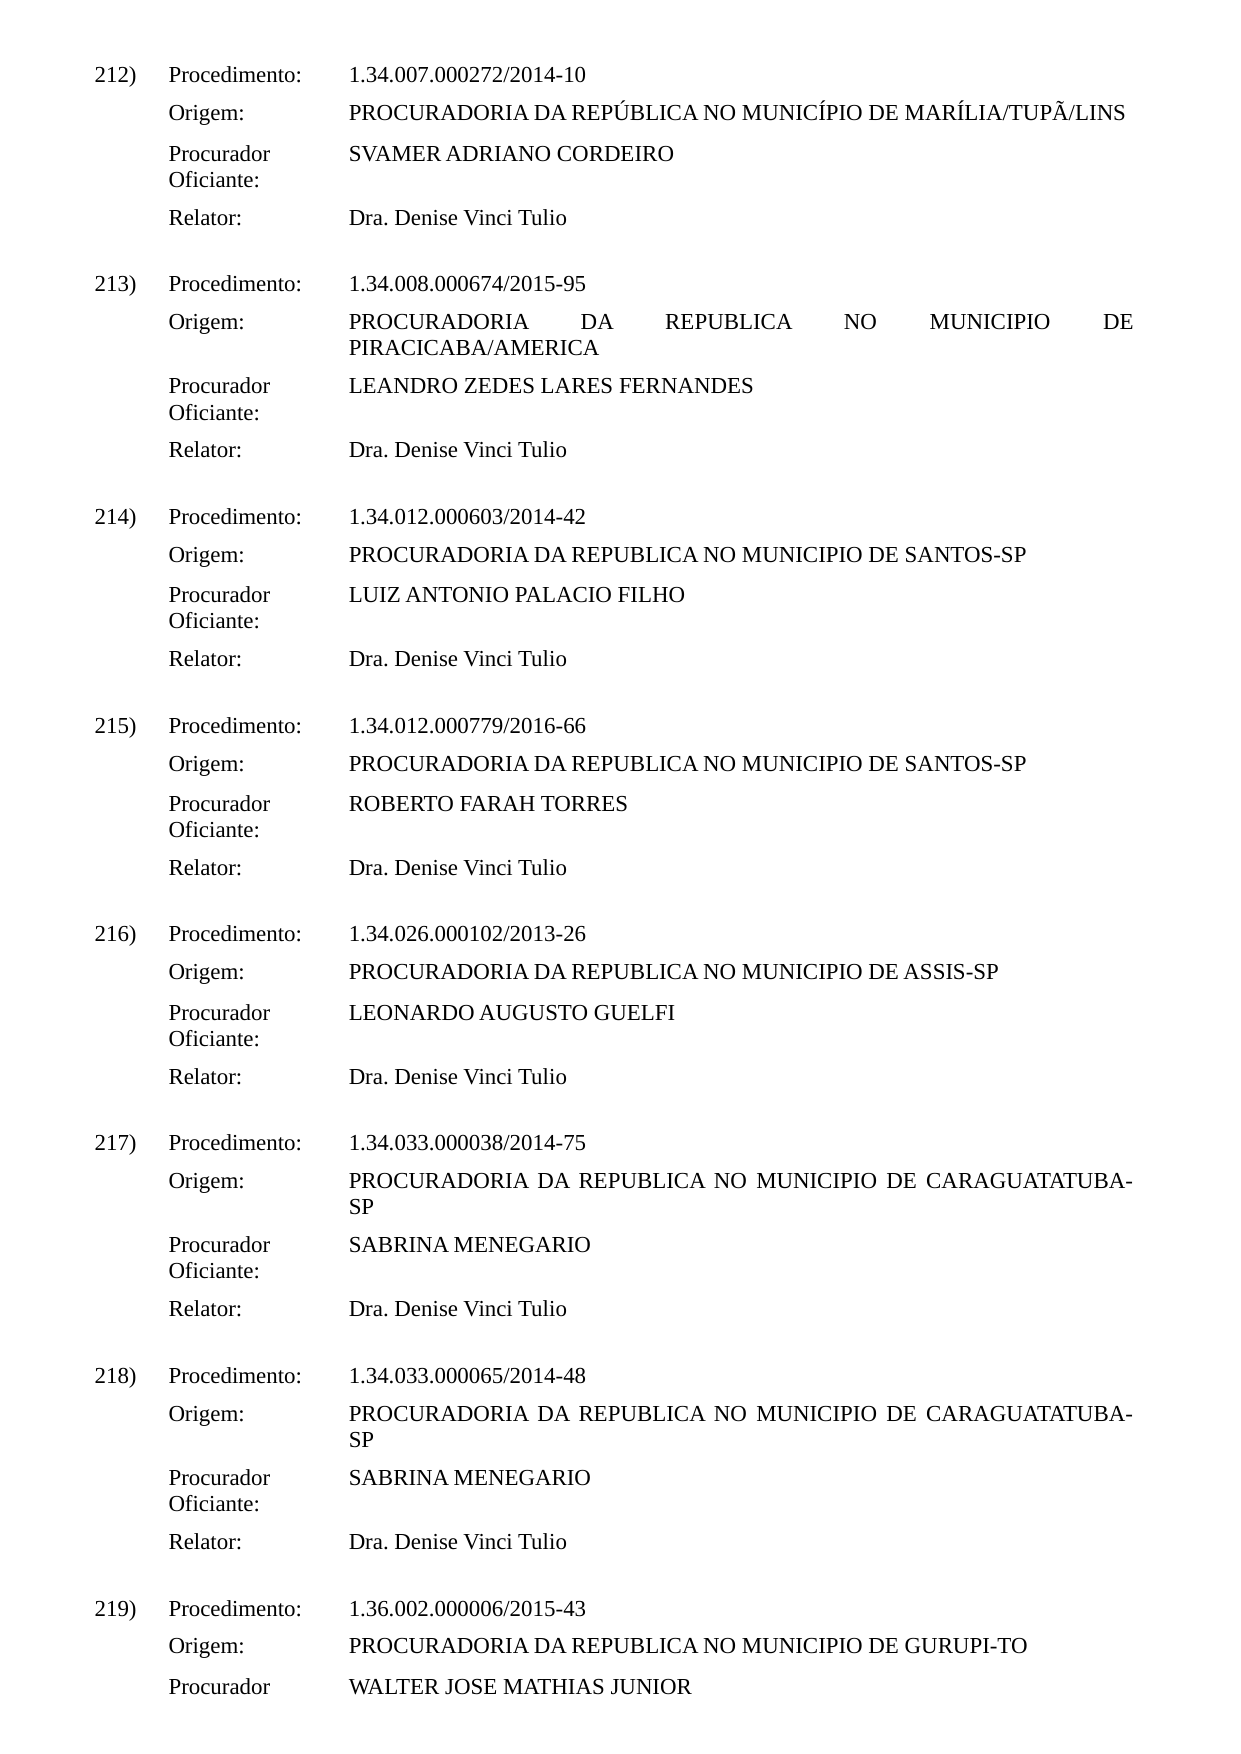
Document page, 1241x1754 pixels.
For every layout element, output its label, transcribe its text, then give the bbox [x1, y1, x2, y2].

table_cell PROCURADORIA DA REPUBLICA NO MUNICIPIO DE SANTOS-SP [343, 744, 1139, 784]
table_cell Origem: [163, 1161, 343, 1226]
table_header Procedimento: [163, 706, 343, 744]
table_cell Dra. Denise Vinci Tulio [343, 1057, 1139, 1097]
table_header 219) [89, 1589, 162, 1627]
table_cell Procurador [163, 1667, 343, 1707]
table_cell [89, 1290, 162, 1330]
table_header 1.34.008.000674/2015-95 [343, 265, 1139, 302]
table_cell Relator: [163, 198, 343, 238]
table_cell [89, 303, 162, 367]
table_cell PROCURADORIA DA REPUBLICA NO MUNICIPIO DE PIRACICABA/AMERICA [343, 303, 1139, 367]
table_cell PROCURADORIA DA REPUBLICA NO MUNICIPIO DE SANTOS-SP [343, 535, 1139, 575]
table_cell Procurador Oficiante: [163, 134, 343, 198]
table_header 213) [89, 265, 162, 302]
table_cell Relator: [163, 1290, 343, 1330]
table_cell Origem: [163, 535, 343, 575]
table_header Procedimento: [163, 497, 343, 535]
table_cell [89, 431, 162, 471]
table_cell SVAMER ADRIANO CORDEIRO [343, 134, 1139, 198]
table_cell PROCURADORIA DA REPUBLICA NO MUNICIPIO DE GURUPI-TO [343, 1627, 1139, 1667]
table_header 216) [89, 915, 162, 953]
table_cell [89, 953, 162, 993]
table_header 212) [89, 56, 162, 94]
table_cell [89, 94, 162, 134]
table_cell PROCURADORIA DA REPÚBLICA NO MUNICÍPIO DE MARÍLIA/TUPÃ/LINS [343, 94, 1139, 134]
table_cell Origem: [163, 94, 343, 134]
table_header Procedimento: [163, 265, 343, 302]
table_cell [89, 575, 162, 639]
table_cell [89, 134, 162, 198]
table_header 218) [89, 1356, 162, 1394]
table_cell [89, 848, 162, 888]
table_cell [89, 640, 162, 680]
table_cell [89, 1161, 162, 1226]
table_cell [89, 744, 162, 784]
table_header 1.34.033.000038/2014-75 [343, 1124, 1139, 1161]
table_cell [89, 1667, 162, 1707]
table_header Procedimento: [163, 915, 343, 953]
table_header Procedimento: [163, 1356, 343, 1394]
table_cell Procurador Oficiante: [163, 1226, 343, 1290]
table_cell Dra. Denise Vinci Tulio [343, 198, 1139, 238]
table_header 1.34.026.000102/2013-26 [343, 915, 1139, 953]
table_header Procedimento: [163, 1589, 343, 1627]
table_cell [89, 1627, 162, 1667]
table_header 1.34.012.000603/2014-42 [343, 497, 1139, 535]
table_cell Dra. Denise Vinci Tulio [343, 1523, 1139, 1563]
table_cell WALTER JOSE MATHIAS JUNIOR [343, 1667, 1139, 1707]
table_cell Procurador Oficiante: [163, 1458, 343, 1522]
table_cell PROCURADORIA DA REPUBLICA NO MUNICIPIO DE ASSIS-SP [343, 953, 1139, 993]
table_header 1.34.012.000779/2016-66 [343, 706, 1139, 744]
table_header 217) [89, 1124, 162, 1161]
table_cell Origem: [163, 744, 343, 784]
table_cell Procurador Oficiante: [163, 784, 343, 848]
table_cell Relator: [163, 640, 343, 680]
table_cell Relator: [163, 1523, 343, 1563]
table_cell [89, 784, 162, 848]
table_cell [89, 198, 162, 238]
table_cell Origem: [163, 303, 343, 367]
table_cell Procurador Oficiante: [163, 993, 343, 1057]
table_cell Relator: [163, 1057, 343, 1097]
table_cell Relator: [163, 431, 343, 471]
table_header 1.36.002.000006/2015-43 [343, 1589, 1139, 1627]
table_cell Dra. Denise Vinci Tulio [343, 1290, 1139, 1330]
table_cell Dra. Denise Vinci Tulio [343, 640, 1139, 680]
table_cell [89, 1057, 162, 1097]
table_cell LUIZ ANTONIO PALACIO FILHO [343, 575, 1139, 639]
table_cell Origem: [163, 1394, 343, 1458]
table_header Procedimento: [163, 1124, 343, 1161]
table_cell [89, 1523, 162, 1563]
table_cell Origem: [163, 1627, 343, 1667]
table_cell SABRINA MENEGARIO [343, 1226, 1139, 1290]
table_cell Relator: [163, 848, 343, 888]
table_cell [89, 1458, 162, 1522]
table_cell SABRINA MENEGARIO [343, 1458, 1139, 1522]
table_cell LEANDRO ZEDES LARES FERNANDES [343, 367, 1139, 431]
table_header 215) [89, 706, 162, 744]
table_cell Procurador Oficiante: [163, 367, 343, 431]
table_cell Origem: [163, 953, 343, 993]
table_cell Dra. Denise Vinci Tulio [343, 431, 1139, 471]
table_header 1.34.007.000272/2014-10 [343, 56, 1139, 94]
table_cell PROCURADORIA DA REPUBLICA NO MUNICIPIO DE CARAGUATATUBA-SP [343, 1394, 1139, 1458]
table_header 1.34.033.000065/2014-48 [343, 1356, 1139, 1394]
table_cell [89, 1394, 162, 1458]
table_cell [89, 1226, 162, 1290]
table_cell LEONARDO AUGUSTO GUELFI [343, 993, 1139, 1057]
table_header Procedimento: [163, 56, 343, 94]
table_cell [89, 367, 162, 431]
table_cell Dra. Denise Vinci Tulio [343, 848, 1139, 888]
table_cell PROCURADORIA DA REPUBLICA NO MUNICIPIO DE CARAGUATATUBA-SP [343, 1161, 1139, 1226]
table_cell [89, 993, 162, 1057]
table_cell Procurador Oficiante: [163, 575, 343, 639]
table_cell ROBERTO FARAH TORRES [343, 784, 1139, 848]
table_header 214) [89, 497, 162, 535]
table_cell [89, 535, 162, 575]
